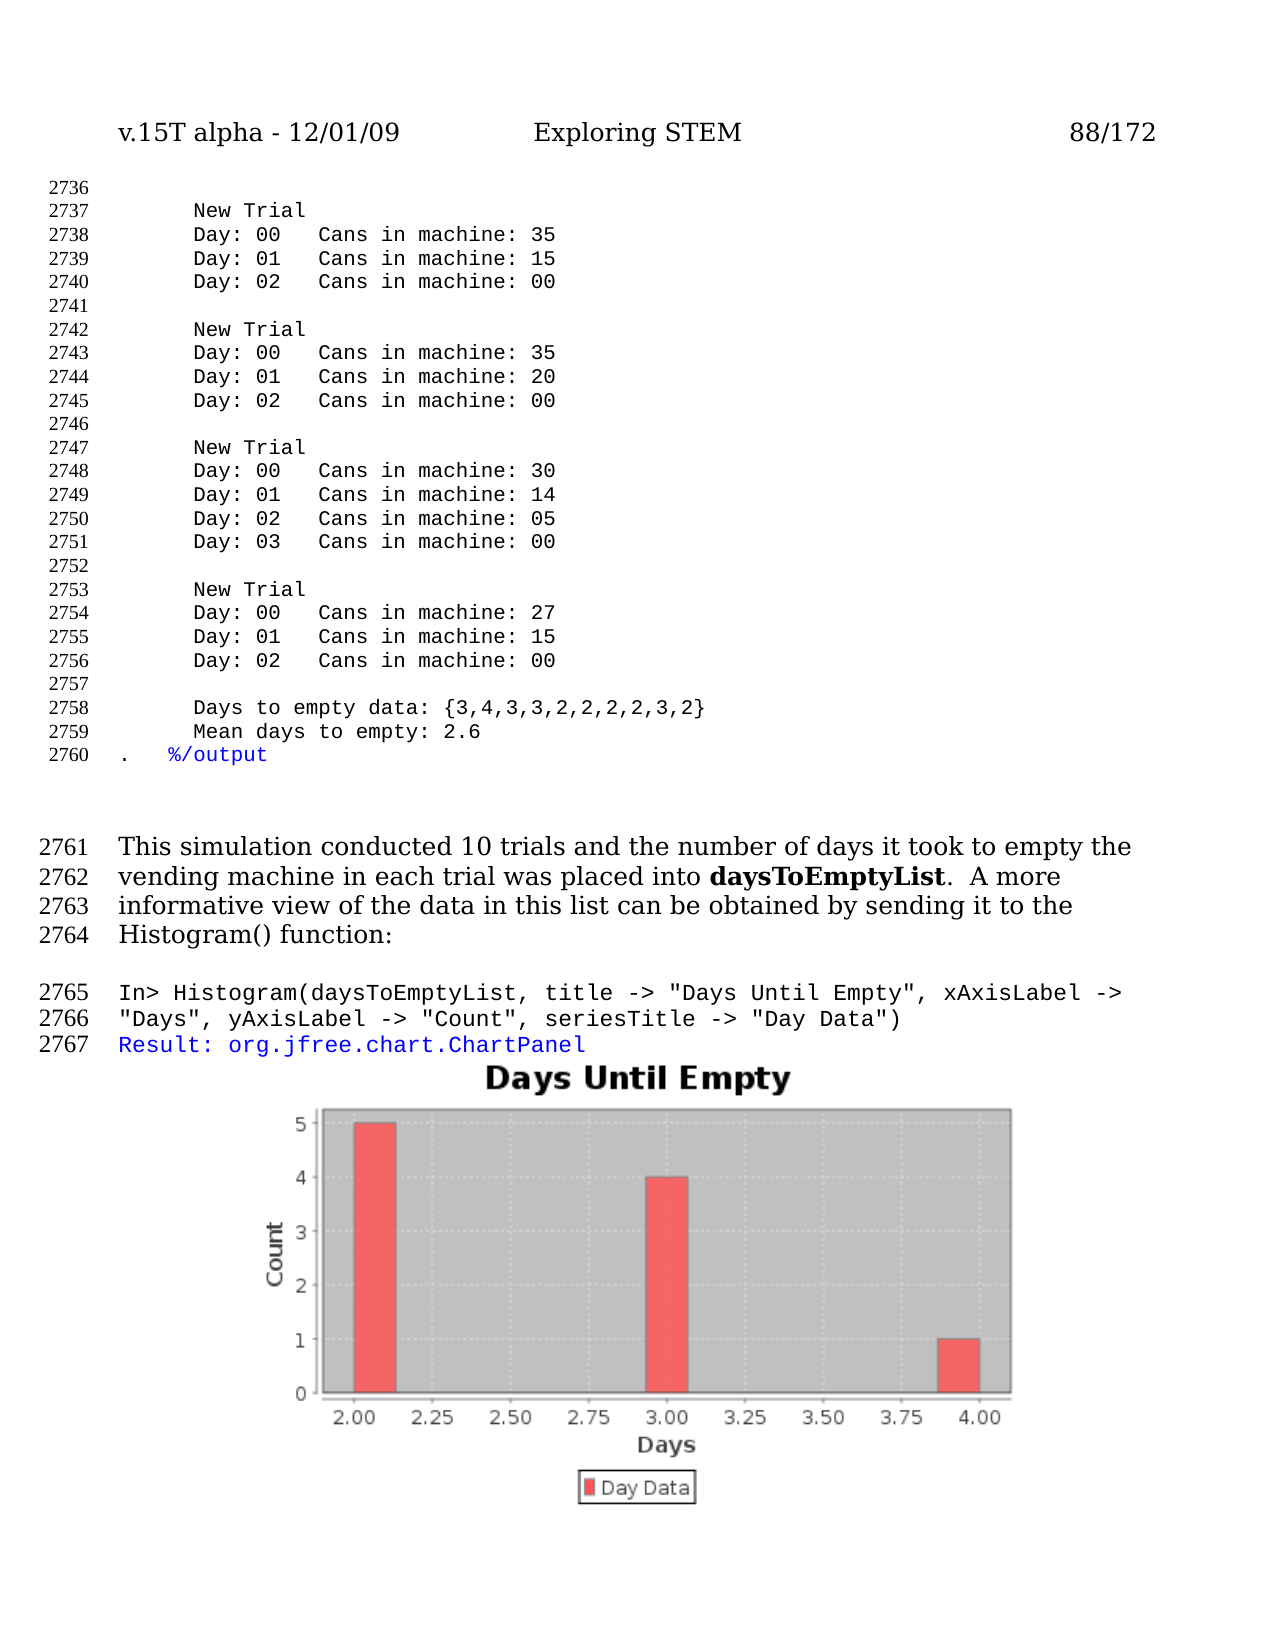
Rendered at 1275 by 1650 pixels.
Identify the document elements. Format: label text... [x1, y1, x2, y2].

text This simulation conducted 10 trials and the number of days it took to empty the vending machine in each trial was placed into daysToEmptyList. A more informative view of the data in this list can be obtained by sending it to the Histogram() function: [118, 832, 1157, 949]
text Day: 00 Cans in machine: 30 [118, 461, 1157, 484]
text Mean days to empty: 2.6 [118, 721, 1157, 744]
text Day: 01 Cans in machine: 15 [118, 626, 1157, 650]
text Day: 02 Cans in machine: 00 [118, 271, 1157, 295]
picture [245, 1058, 1030, 1506]
text Day: 02 Cans in machine: 05 [118, 508, 1157, 531]
text Day: 02 Cans in machine: 00 [118, 389, 1157, 413]
text In> Histogram(daysToEmptyList, title -> "Days Until Empty", xAxisLabel -> "Days", yAxisLabel -> "Count", seriesTitle -> "Day Data") [118, 981, 1157, 1033]
text Day: 00 Cans in machine: 27 [118, 602, 1157, 626]
text . %/output [118, 744, 1157, 768]
text New Trial [118, 319, 1157, 342]
text Day: 02 Cans in machine: 00 [118, 650, 1157, 673]
text Day: 01 Cans in machine: 14 [118, 484, 1157, 508]
text Result: org.jfree.chart.ChartPanel [118, 1033, 1157, 1059]
text Day: 00 Cans in machine: 35 [118, 342, 1157, 366]
text New Trial [118, 437, 1157, 461]
text New Trial [118, 579, 1157, 602]
text Day: 00 Cans in machine: 35 [118, 224, 1157, 248]
text New Trial [118, 200, 1157, 224]
text Day: 03 Cans in machine: 00 [118, 531, 1157, 555]
text Days to empty data: {3,4,3,3,2,2,2,2,3,2} [118, 697, 1157, 721]
text Day: 01 Cans in machine: 15 [118, 248, 1157, 271]
text Day: 01 Cans in machine: 20 [118, 366, 1157, 389]
